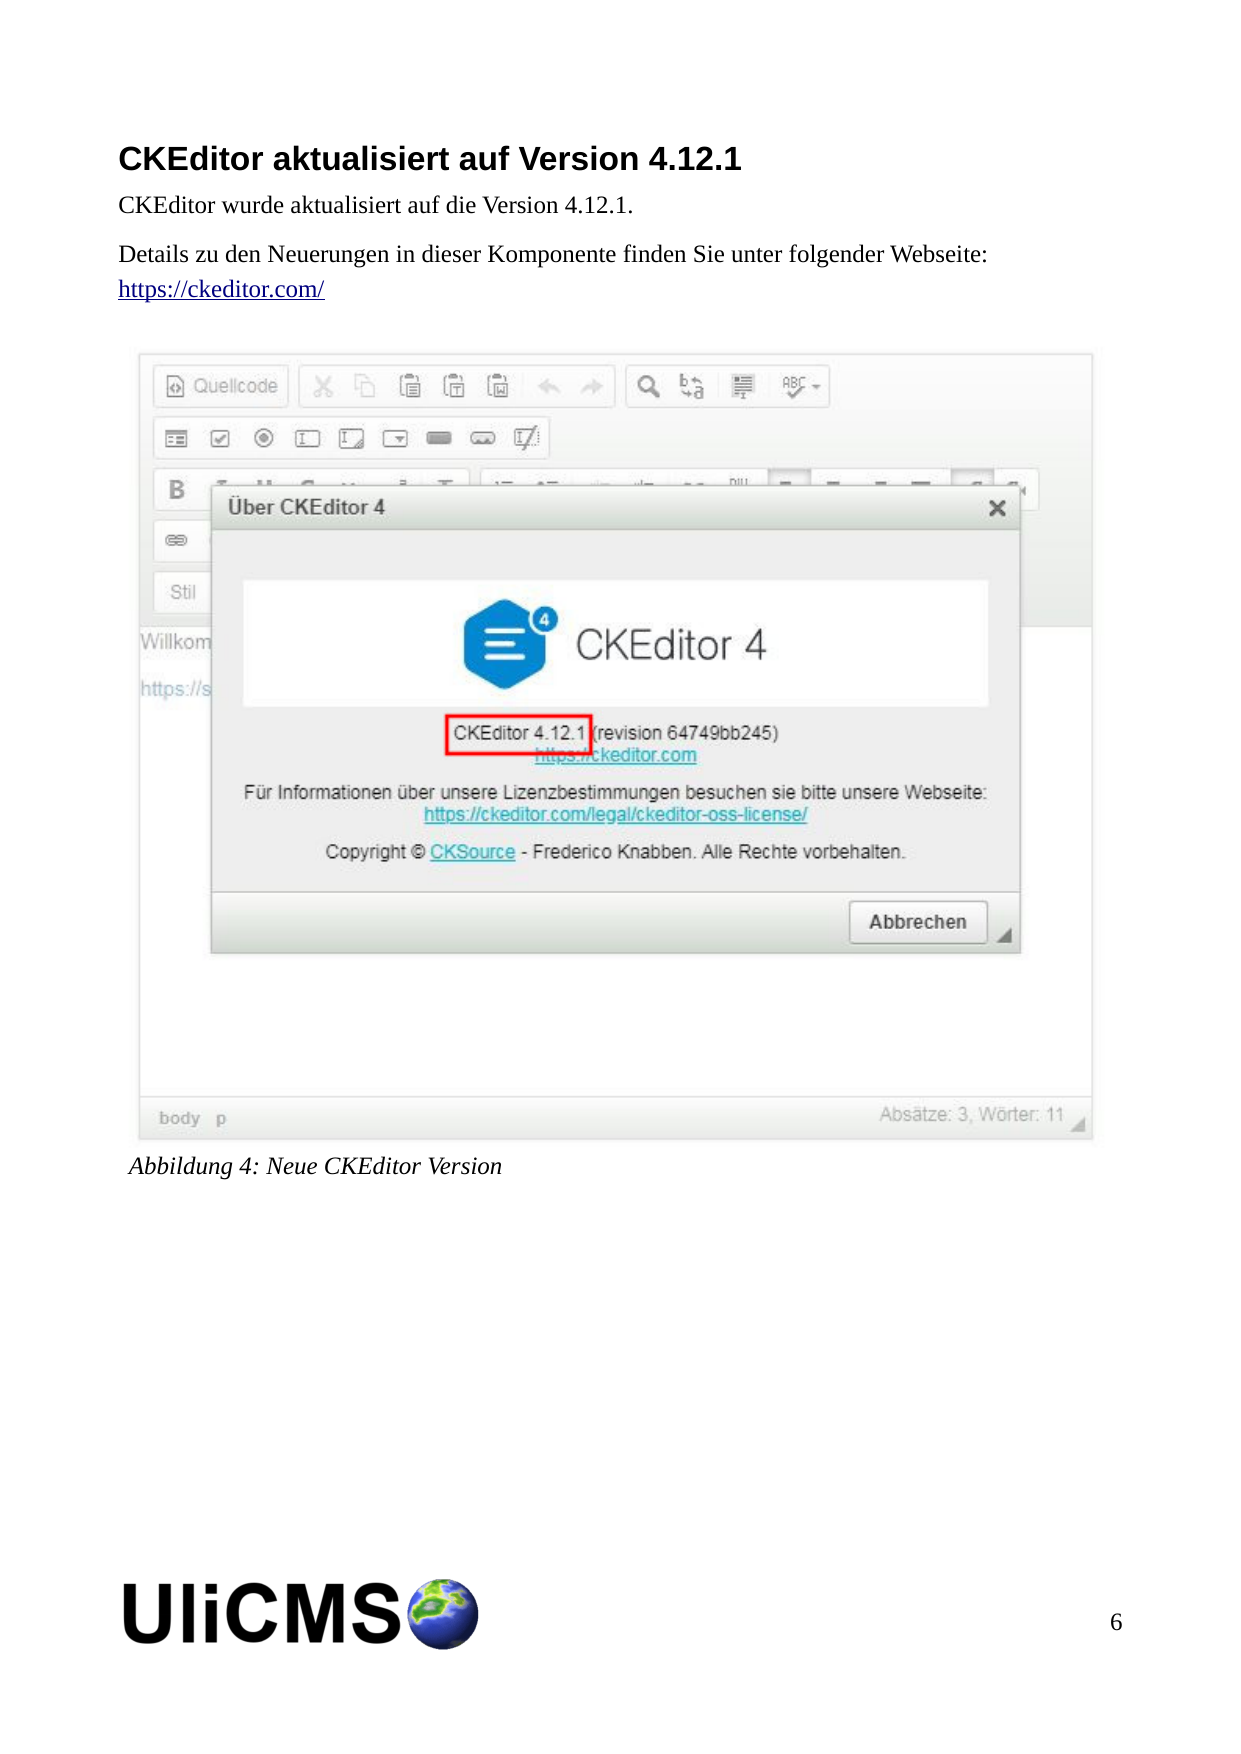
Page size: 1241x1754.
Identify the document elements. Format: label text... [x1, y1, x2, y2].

text Details zu den Neuerungen in dieser Komponente finden Sie unter folgender Webseite: https://ckeditor.com/ [118, 239, 1122, 302]
picture [128, 335, 1112, 1151]
text CKEditor wurde aktualisiert auf die Version 4.12.1. [118, 190, 1122, 219]
subtitle CKEditor aktualisiert auf Version 4.12.1 [118, 139, 1122, 178]
picture [118, 1578, 479, 1652]
text Abbildung 4: Neue CKEditor Version [129, 1151, 1112, 1179]
